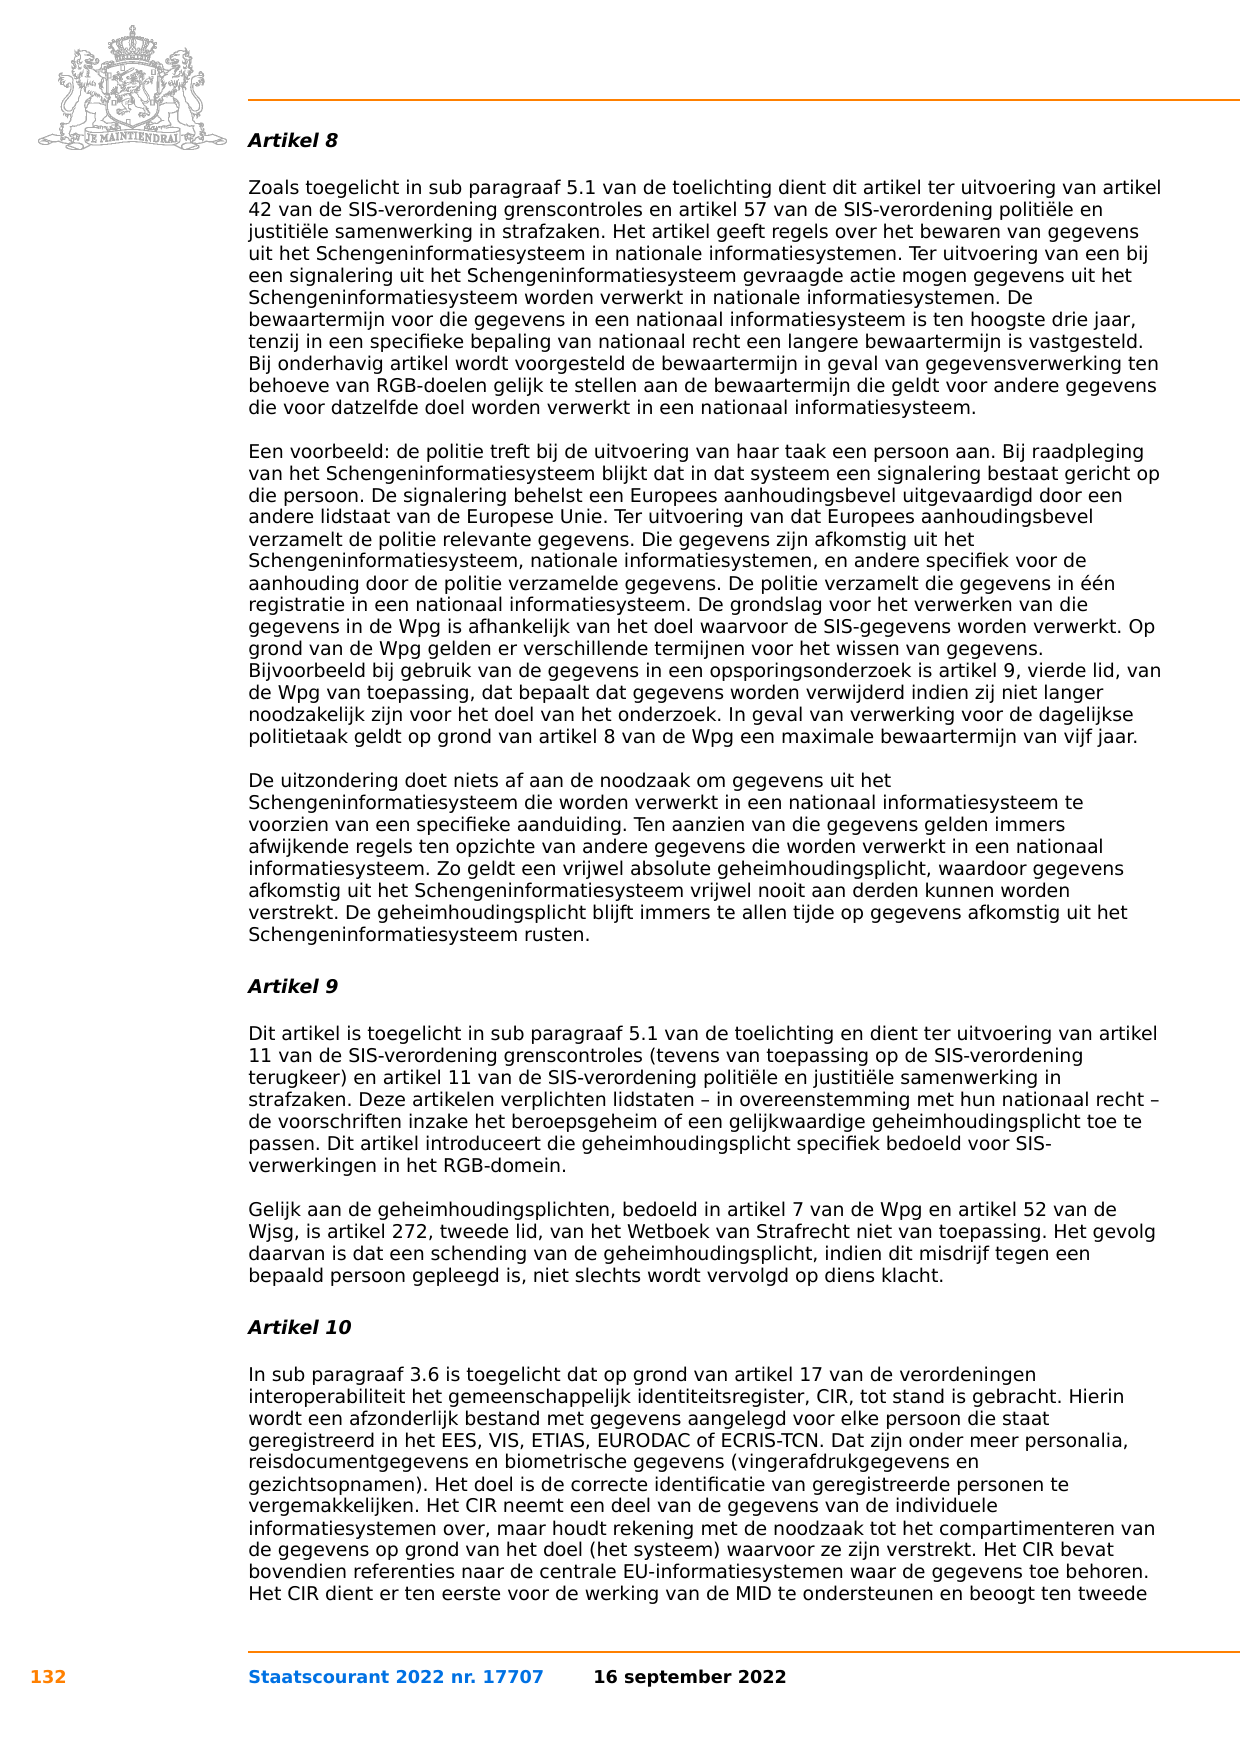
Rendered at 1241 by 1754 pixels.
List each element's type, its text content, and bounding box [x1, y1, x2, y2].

subtitle Artikel 9 [248, 976, 1163, 998]
text De uitzondering doet niets af aan de noodzaak om gegevens uit het Schengeninformatiesysteem die worden verwerkt in een nationaal informatiesysteem te voorzien van een specifieke aanduiding. Ten aanzien van die gegevens gelden immers afwijkende regels ten opzichte van andere gegevens die worden verwerkt in een nationaal informatiesysteem. Zo geldt een vrijwel absolute geheimhoudingsplicht, waardoor gegevens afkomstig uit het Schengeninformatiesysteem vrijwel nooit aan derden kunnen worden verstrekt. De geheimhoudingsplicht blijft immers te allen tijde op gegevens afkomstig uit het Schengeninformatiesysteem rusten. [248, 770, 1163, 946]
text In sub paragraaf 3.6 is toegelicht dat op grond van artikel 17 van de verordeningen interoperabiliteit het gemeenschappelijk identiteitsregister, CIR, tot stand is gebracht. Hierin wordt een afzonderlijk bestand met gegevens aangelegd voor elke persoon die staat geregistreerd in het EES, VIS, ETIAS, EURODAC of ECRIS-TCN. Dat zijn onder meer personalia, reisdocumentgegevens en biometrische gegevens (vingerafdrukgegevens en gezichtsopnamen). Het doel is de correcte identificatie van geregistreerde personen te vergemakkelijken. Het CIR neemt een deel van de gegevens van de individuele informatiesystemen over, maar houdt rekening met de noodzaak tot het compartimenteren van de gegevens op grond van het doel (het systeem) waarvoor ze zijn verstrekt. Het CIR bevat bovendien referenties naar de centrale EU-informatiesystemen waar de gegevens toe behoren. Het CIR dient er ten eerste voor de werking van de MID te ondersteunen en beoogt ten tweede [248, 1363, 1163, 1605]
subtitle Artikel 8 [248, 130, 1163, 152]
subtitle Artikel 10 [248, 1317, 1163, 1338]
picture [38, 25, 227, 150]
text Een voorbeeld: de politie treft bij de uitvoering van haar taak een persoon aan. Bij raadpleging van het Schengeninformatiesysteem blijkt dat in dat systeem een signalering bestaat gericht op die persoon. De signalering behelst een Europees aanhoudingsbevel uitgevaardigd door een andere lidstaat van de Europese Unie. Ter uitvoering van dat Europees aanhoudingsbevel verzamelt de politie relevante gegevens. Die gegevens zijn afkomstig uit het Schengeninformatiesysteem, nationale informatiesystemen, en andere specifiek voor de aanhouding door de politie verzamelde gegevens. De politie verzamelt die gegevens in één registratie in een nationaal informatiesysteem. De grondslag voor het verwerken van die gegevens in de Wpg is afhankelijk van het doel waarvoor de SIS-gegevens worden verwerkt. Op grond van de Wpg gelden er verschillende termijnen voor het wissen van gegevens. Bijvoorbeeld bij gebruik van de gegevens in een opsporingsonderzoek is artikel 9, vierde lid, van de Wpg van toepassing, dat bepaalt dat gegevens worden verwijderd indien zij niet langer noodzakelijk zijn voor het doel van het onderzoek. In geval van verwerking voor de dagelijkse politietaak geldt op grond van artikel 8 van de Wpg een maximale bewaartermijn van vijf jaar. [248, 441, 1163, 748]
text Gelijk aan de geheimhoudingsplichten, bedoeld in artikel 7 van de Wpg en artikel 52 van de Wjsg, is artikel 272, tweede lid, van het Wetboek van Strafrecht niet van toepassing. Het gevolg daarvan is dat een schending van de geheimhoudingsplicht, indien dit misdrijf tegen een bepaald persoon gepleegd is, niet slechts wordt vervolgd op diens klacht. [248, 1199, 1163, 1287]
text Dit artikel is toegelicht in sub paragraaf 5.1 van de toelichting en dient ter uitvoering van artikel 11 van de SIS-verordening grenscontroles (tevens van toepassing op de SIS-verordening terugkeer) en artikel 11 van de SIS-verordening politiële en justitiële samenwerking in strafzaken. Deze artikelen verplichten lidstaten – in overeenstemming met hun nationaal recht – de voorschriften inzake het beroepsgeheim of een gelijkwaardige geheimhoudingsplicht toe te passen. Dit artikel introduceert die geheimhoudingsplicht specifiek bedoeld voor SIS-verwerkingen in het RGB-domein. [248, 1023, 1163, 1177]
text Zoals toegelicht in sub paragraaf 5.1 van de toelichting dient dit artikel ter uitvoering van artikel 42 van de SIS-verordening grenscontroles en artikel 57 van de SIS-verordening politiële en justitiële samenwerking in strafzaken. Het artikel geeft regels over het bewaren van gegevens uit het Schengeninformatiesysteem in nationale informatiesystemen. Ter uitvoering van een bij een signalering uit het Schengeninformatiesysteem gevraagde actie mogen gegevens uit het Schengeninformatiesysteem worden verwerkt in nationale informatiesystemen. De bewaartermijn voor die gegevens in een nationaal informatiesysteem is ten hoogste drie jaar, tenzij in een specifieke bepaling van nationaal recht een langere bewaartermijn is vastgesteld. Bij onderhavig artikel wordt voorgesteld de bewaartermijn in geval van gegevensverwerking ten behoeve van RGB-doelen gelijk te stellen aan de bewaartermijn die geldt voor andere gegevens die voor datzelfde doel worden verwerkt in een nationaal informatiesysteem. [248, 177, 1163, 419]
